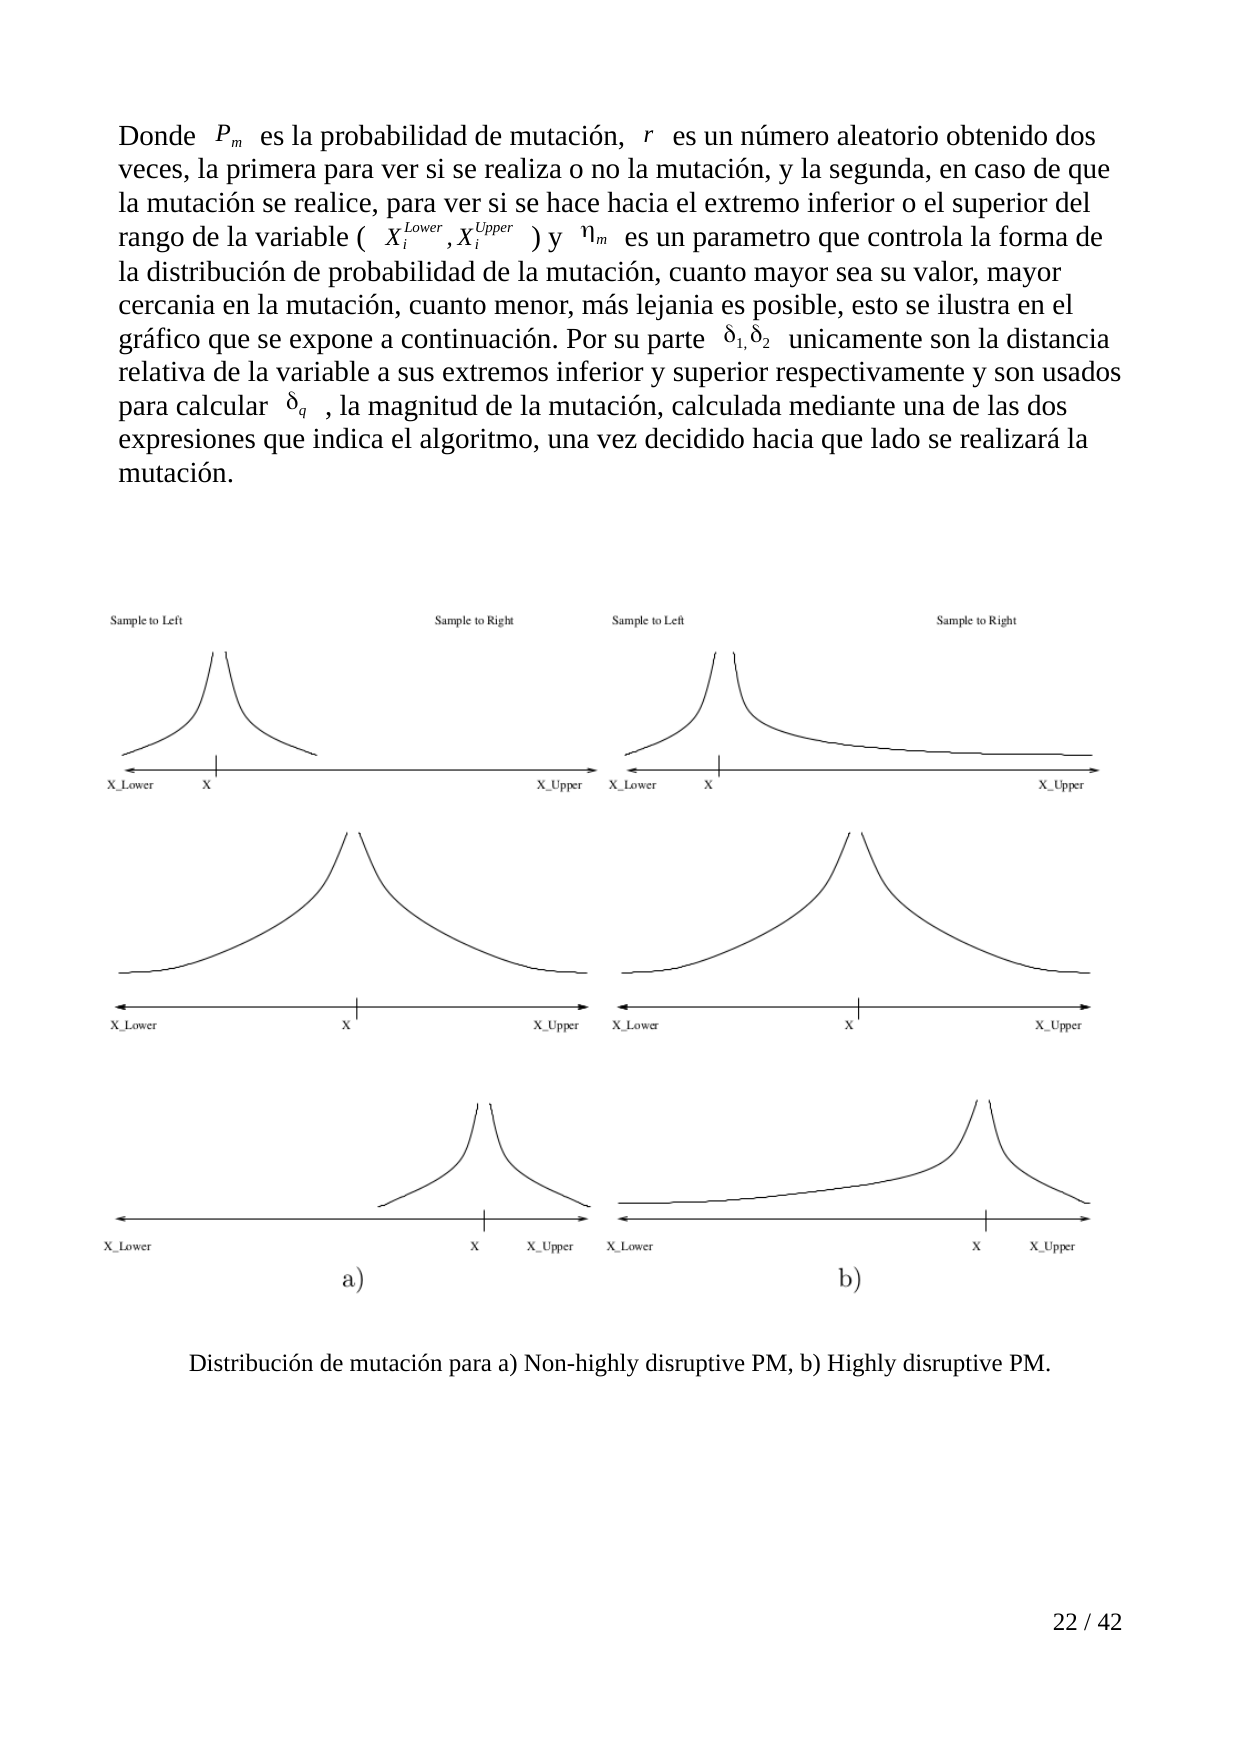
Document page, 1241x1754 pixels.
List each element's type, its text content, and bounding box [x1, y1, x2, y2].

picture [65, 604, 1135, 1307]
text Distribución de mutación para a) Non-highly disruptive PM, b) Highly disruptive PM. [118, 1348, 1122, 1376]
text Dondees la probabilidad de mutación,es un número aleatorio obtenido dos veces, la primera para ver si se realiza o no la mutación, y la segunda, en caso de que la mutación se realice, para ver si se hace hacia el extremo inferior o el superior del rango de la variable () yes un parametro que controla la forma de la distribución de probabilidad de la mutación, cuanto mayor sea su valor, mayor cercania en la mutación, cuanto menor, más lejania es posible, esto se ilustra en el gráfico que se expone a continuación. Por su parteunicamente son la distancia relativa de la variable a sus extremos inferior y superior respectivamente y son usados para calcular, la magnitud de la mutación, calculada mediante una de las dos expresiones que indica el algoritmo, una vez decidido hacia que lado se realizará la mutación. [118, 118, 1122, 488]
